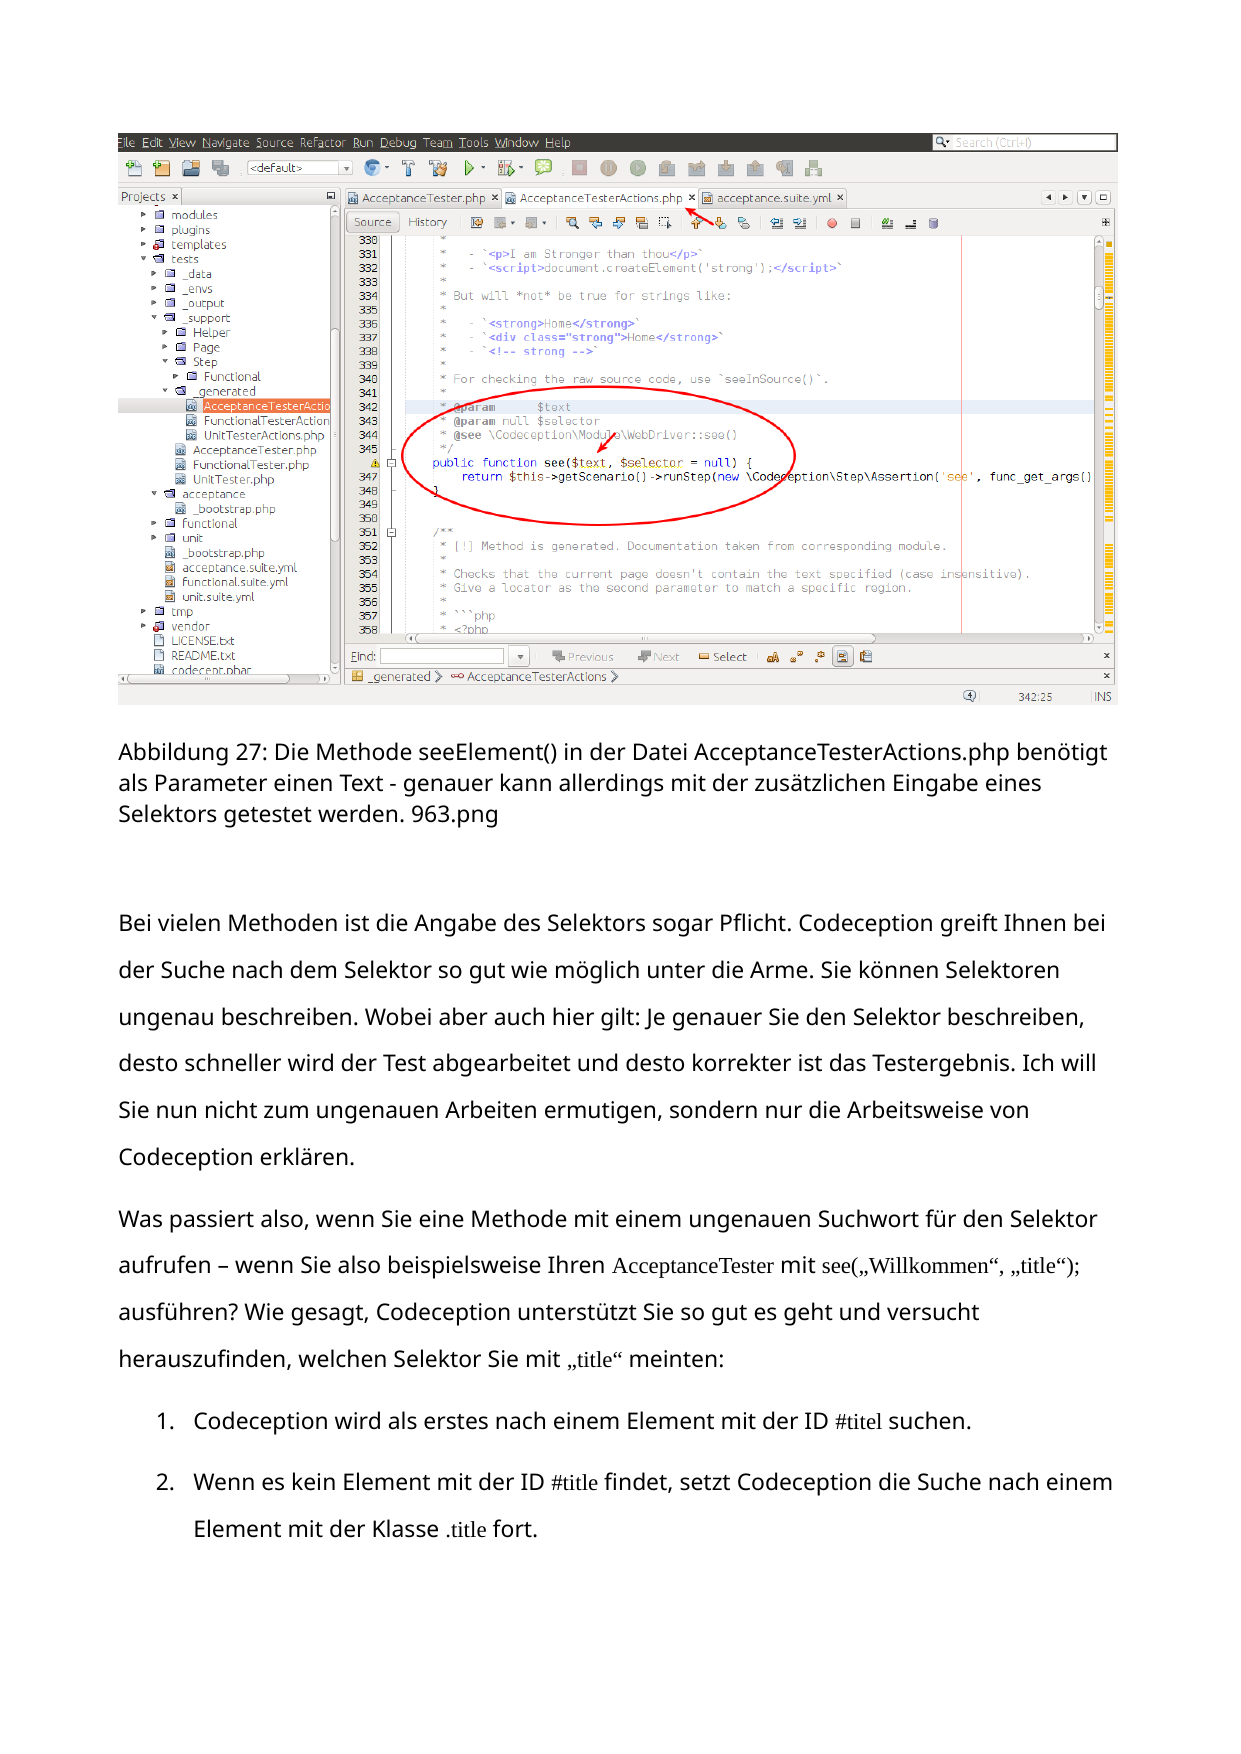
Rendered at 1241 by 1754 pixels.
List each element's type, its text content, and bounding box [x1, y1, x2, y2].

text Abbildung 27: Die Methode seeElement() in der Datei AcceptanceTesterActions.php benötigt als Parameter einen Text - genauer kann allerdings mit der zusätzlichen Eingabe eines Selektors getestet werden. 963.png [118, 705, 1122, 830]
list Wenn es kein Element mit der ID #title findet, setzt Codeception die Suche nach einem Element mit der Klasse .title fort. [156, 1466, 1122, 1544]
text Bei vielen Methoden ist die Angabe des Selektors sogar Pflicht. Codeception greift Ihnen bei der Suche nach dem Selektor so gut wie möglich unter die Arme. Sie können Selektoren ungenau beschreiben. Wobei aber auch hier gilt: Je genauer Sie den Selektor beschreiben, desto schneller wird der Test abgearbeitet und desto korrekter ist das Testergebnis. Ich will Sie nun nicht zum ungenauen Arbeiten ermutigen, sondern nur die Arbeitsweise von Codeception erklären. [118, 907, 1122, 1172]
text Was passiert also, wenn Sie eine Methode mit einem ungenauen Suchwort für den Selektor aufrufen – wenn Sie also beispielsweise Ihren AcceptanceTester mit see(„Willkommen“, „title“); ausführen? Wie gesagt, Codeception unterstützt Sie so gut es geht und versucht herauszufinden, welchen Selektor Sie mit „title“ meinten: [118, 1203, 1122, 1374]
picture [118, 130, 1123, 705]
list Codeception wird als erstes nach einem Element mit der ID #titel suchen. [156, 1405, 1122, 1436]
